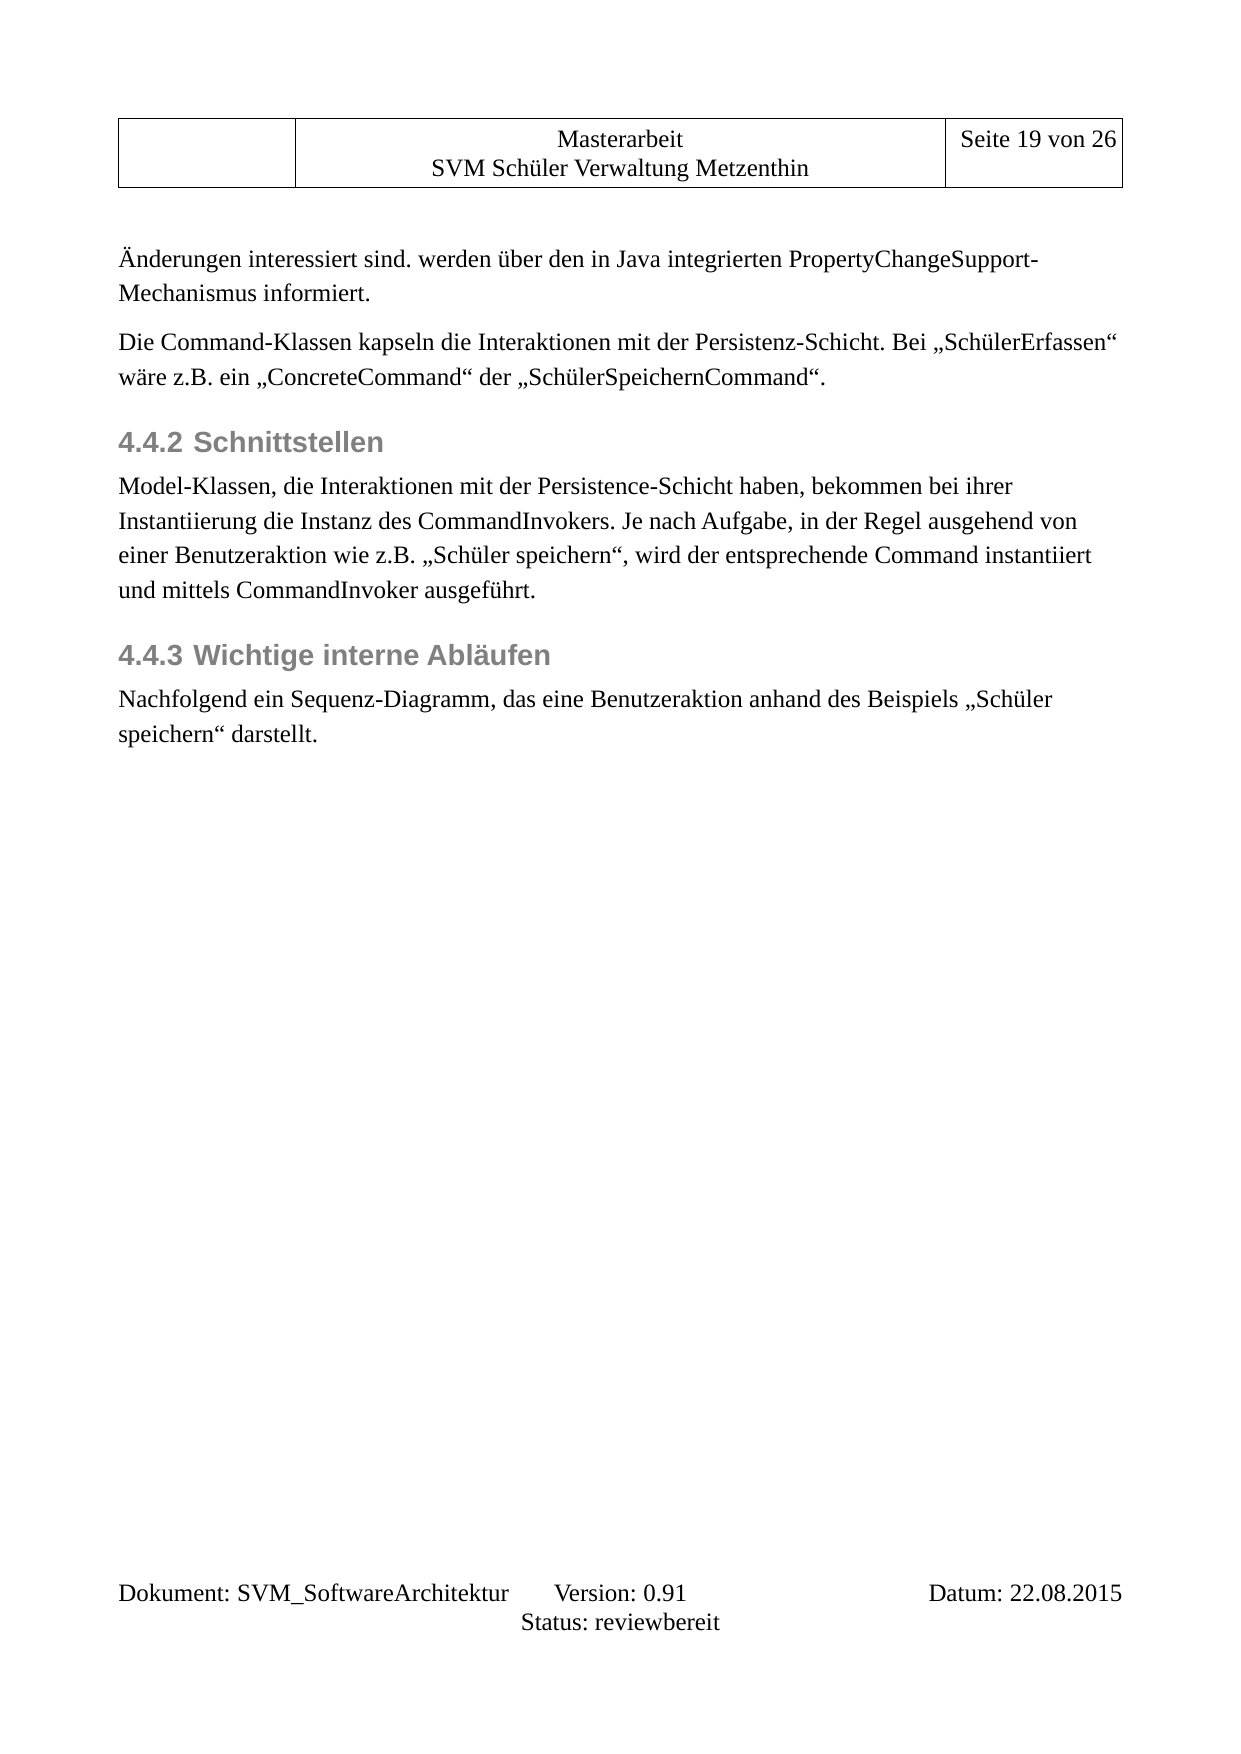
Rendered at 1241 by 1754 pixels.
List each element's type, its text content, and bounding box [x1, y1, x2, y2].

subtitle Wichtige interne Abläufen [118, 638, 1122, 672]
text Änderungen interessiert sind. werden über den in Java integrierten PropertyChangeSupport-Mechanismus informiert. [118, 244, 1122, 307]
text Model-Klassen, die Interaktionen mit der Persistence-Schicht haben, bekommen bei ihrer Instantiierung die Instanz des CommandInvokers. Je nach Aufgabe, in der Regel ausgehend von einer Benutzeraktion wie z.B. „Schüler speichern“, wird der entsprechende Command instantiiert und mittels CommandInvoker ausgeführt. [118, 471, 1122, 603]
text Die Command-Klassen kapseln die Interaktionen mit der Persistenz-Schicht. Bei „SchülerErfassen“ wäre z.B. ein „ConcreteCommand“ der „SchülerSpeichernCommand“. [118, 327, 1122, 390]
subtitle Schnittstellen [118, 425, 1122, 459]
text Nachfolgend ein Sequenz-Diagramm, das eine Benutzeraktion anhand des Beispiels „Schüler speichern“ darstellt. [118, 684, 1122, 748]
